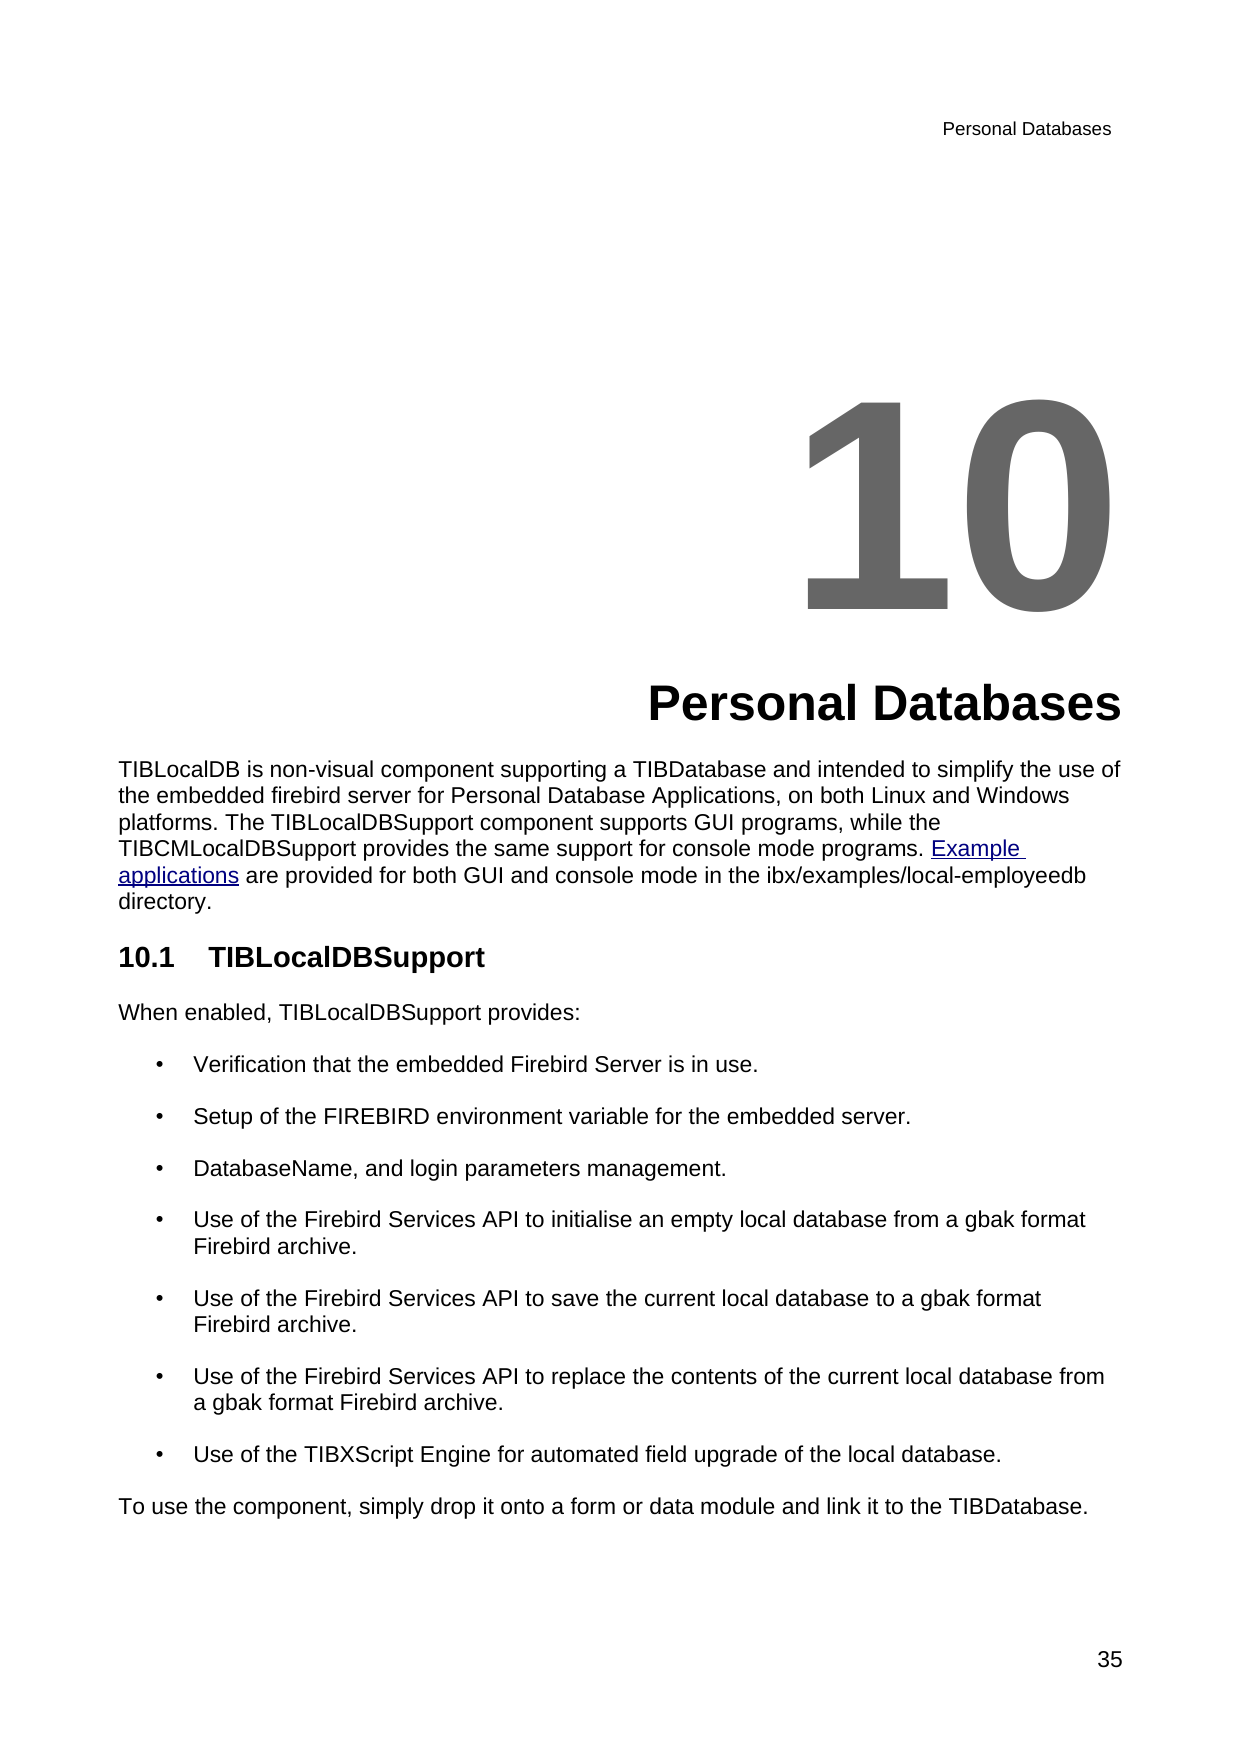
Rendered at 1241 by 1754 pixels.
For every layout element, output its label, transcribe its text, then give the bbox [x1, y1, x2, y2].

subtitle TIBLocalDBSupport [118, 940, 1122, 973]
list Use of the Firebird Services API to save the current local database to a gbak format Firebird archive. [156, 1284, 1122, 1337]
list Use of the Firebird Services API to initialise an empty local database from a gbak format Firebird archive. [156, 1206, 1122, 1259]
list Use of the TIBXScript Engine for automated field upgrade of the local database. [156, 1441, 1122, 1467]
list Use of the Firebird Services API to replace the contents of the current local database from a gbak format Firebird archive. [156, 1363, 1122, 1416]
list Verification that the embedded Firebird Server is in use. [156, 1051, 1122, 1077]
list Setup of the FIREBIRD environment variable for the embedded server. [156, 1103, 1122, 1129]
subtitle Personal Databases [81, 328, 1122, 731]
text To use the component, simply drop it onto a form or data module and link it to the TIBDatabase. [118, 1493, 1122, 1519]
text TIBLocalDB is non-visual component supporting a TIBDatabase and intended to simplify the use of the embedded firebird server for Personal Database Applications, on both Linux and Windows platforms. The TIBLocalDBSupport component supports GUI programs, while the TIBCMLocalDBSupport provides the same support for console mode programs. Example applications are provided for both GUI and console mode in the ibx/examples/local-employeedb directory. [118, 756, 1122, 914]
list DatabaseName, and login parameters management. [156, 1154, 1122, 1181]
text When enabled, TIBLocalDBSupport provides: [118, 999, 1122, 1025]
